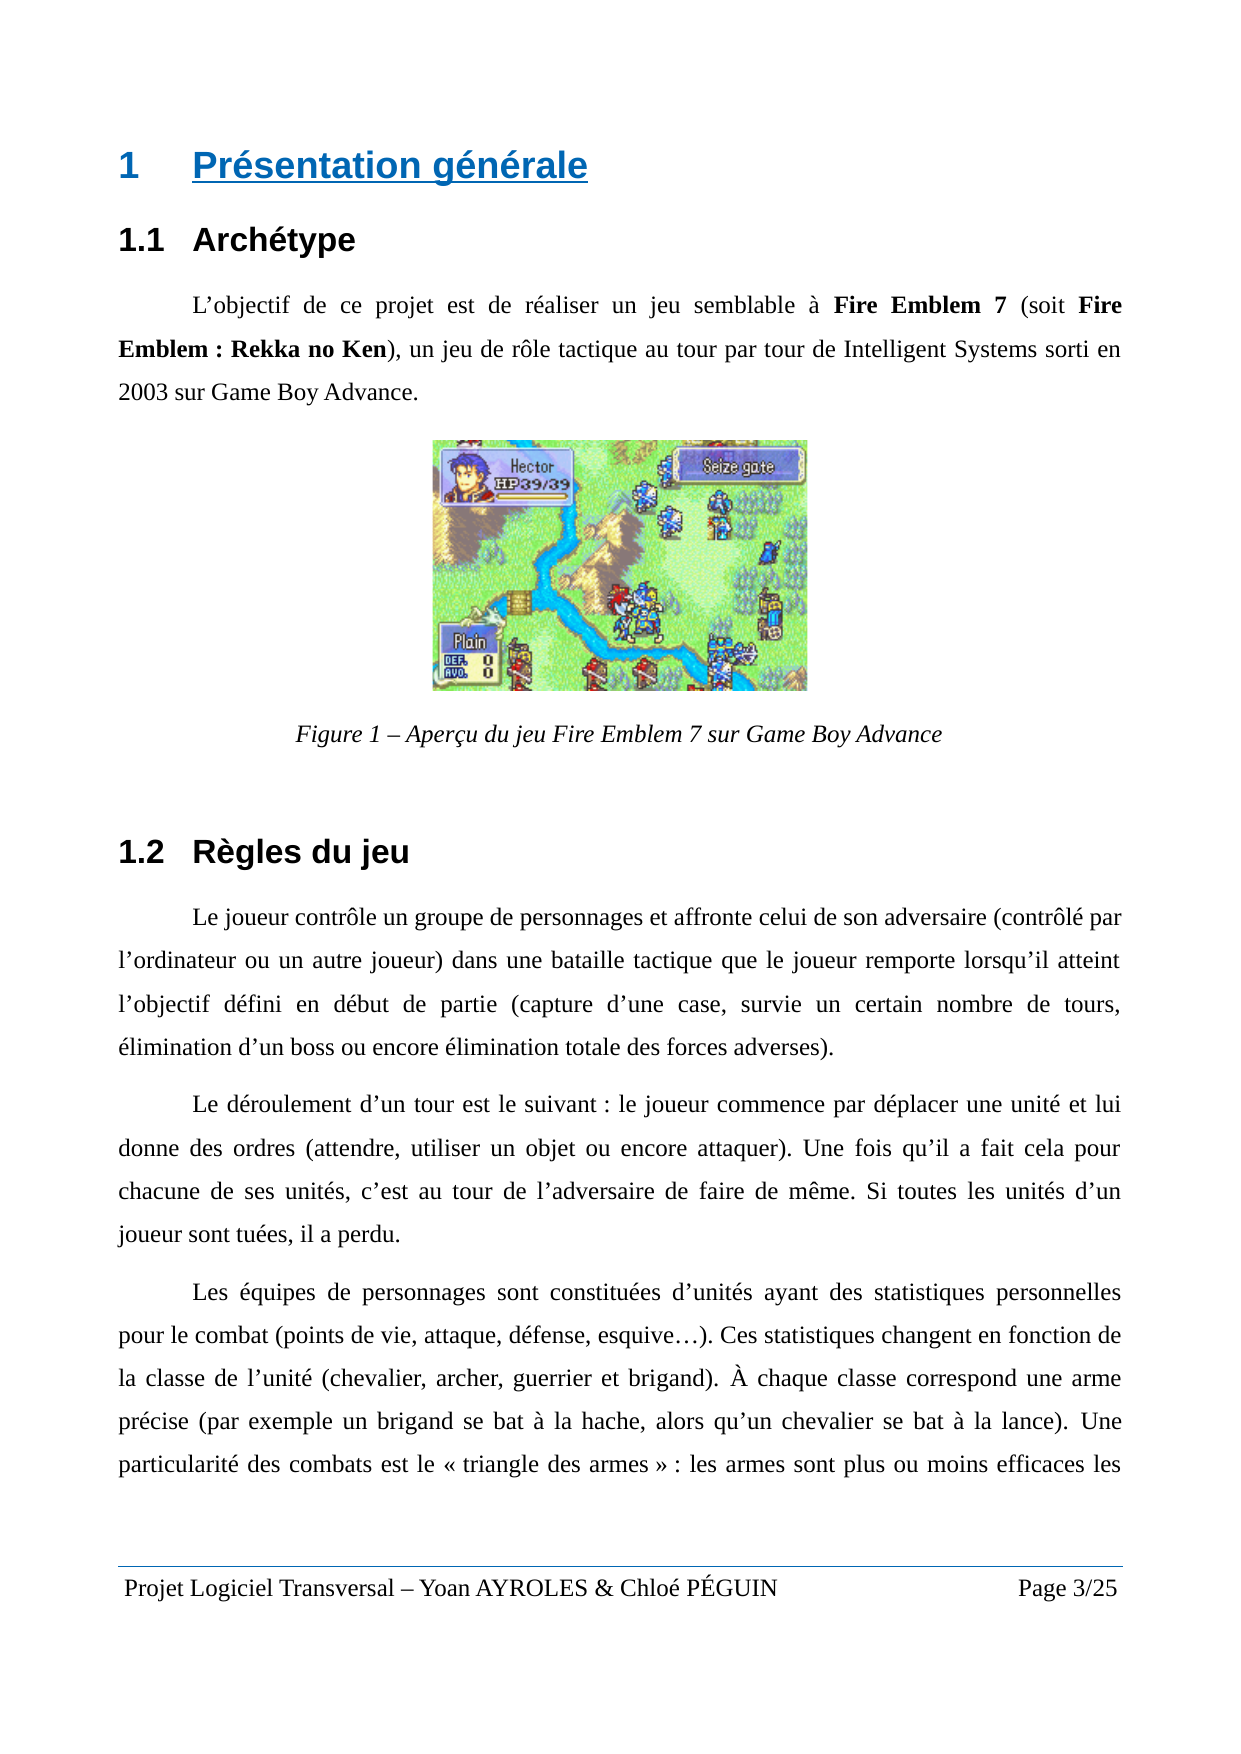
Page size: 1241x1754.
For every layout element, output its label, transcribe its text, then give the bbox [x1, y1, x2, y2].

table_header Figure 1 – Aperçu du jeu Fire Emblem 7 sur Game Boy Advance [118, 435, 1122, 753]
text Les équipes de personnages sont constituées d’unités ayant des statistiques personnelles pour le combat (points de vie, attaque, défense, esquive…). Ces statistiques changent en fonction de la classe de l’unité (chevalier, archer, guerrier et brigand). À chaque classe correspond une arme précise (par exemple un brigand se bat à la hache, alors qu’un chevalier se bat à la lance). Une particularité des combats est le « triangle des armes » : les armes sont plus ou moins efficaces les [118, 1277, 1122, 1478]
text Le joueur contrôle un groupe de personnages et affronte celui de son adversaire (contrôlé par l’ordinateur ou un autre joueur) dans une bataille tactique que le joueur remporte lorsqu’il atteint l’objectif défini en début de partie (capture d’une case, survie un certain nombre de tours, élimination d’un boss ou encore élimination totale des forces adverses). [118, 902, 1122, 1061]
text L’objectif de ce projet est de réaliser un jeu semblable à Fire Emblem 7 (soit Fire Emblem : Rekka no Ken), un jeu de rôle tactique au tour par tour de Intelligent Systems sorti en 2003 sur Game Boy Advance. [118, 291, 1122, 406]
picture [432, 440, 808, 691]
subtitle Archétype [118, 220, 1122, 259]
subtitle Règles du jeu [118, 832, 1122, 871]
text Le déroulement d’un tour est le suivant : le joueur commence par déplacer une unité et lui donne des ordres (attendre, utiliser un objet ou encore attaquer). Une fois qu’il a fait cela pour chacune de ses unités, c’est au tour de l’adversaire de faire de même. Si toutes les unités d’un joueur sont tuées, il a perdu. [118, 1089, 1122, 1248]
subtitle Présentation générale [118, 143, 1122, 187]
